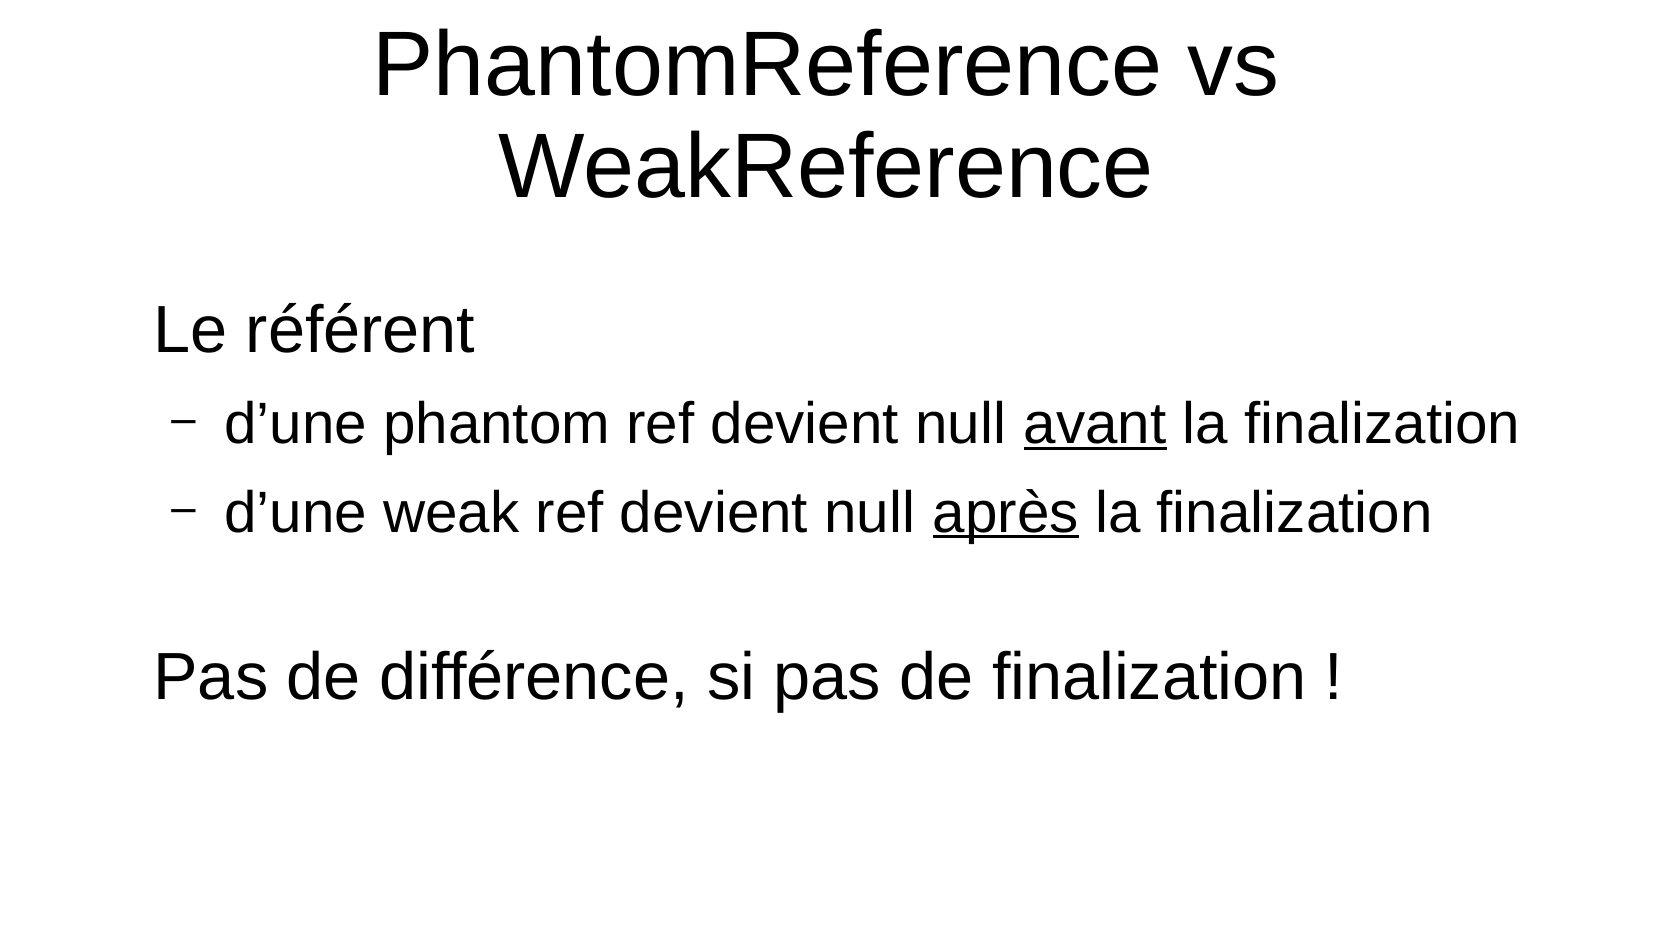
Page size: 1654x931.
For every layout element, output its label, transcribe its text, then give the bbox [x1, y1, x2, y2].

list Le référent d’une phantom ref devient null avant la finalization d’une weak ref devient null après la finalization Pas de différence, si pas de finalization ! [82, 217, 1571, 758]
title PhantomReference vs WeakReference [82, 12, 1571, 217]
